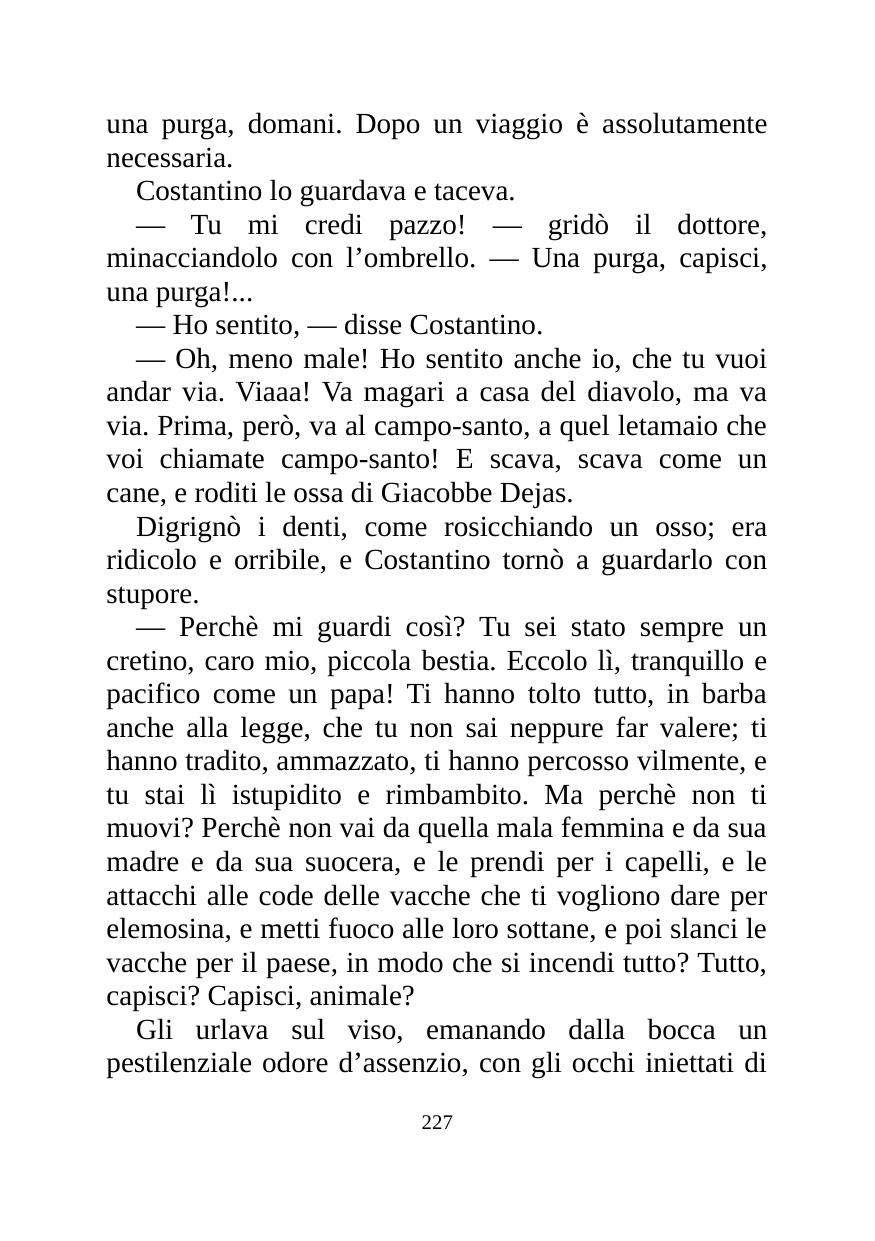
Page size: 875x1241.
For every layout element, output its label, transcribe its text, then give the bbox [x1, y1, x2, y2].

text una purga, domani. Dopo un viaggio è assolutamente necessaria. [106, 106, 768, 173]
text — Perchè mi guardi così? Tu sei stato sempre un cretino, caro mio, piccola bestia. Eccolo lì, tranquillo e pacifico come un papa! Ti hanno tolto tutto, in barba anche alla legge, che tu non sai neppure far valere; ti hanno tradito, ammazzato, ti hanno percosso vilmente, e tu stai lì istupidito e rimbambito. Ma perchè non ti muovi? Perchè non vai da quella mala femmina e da sua madre e da sua suocera, e le prendi per i capelli, e le attacchi alle code delle vacche che ti vogliono dare per elemosina, e metti fuoco alle loro sottane, e poi slanci le vacche per il paese, in modo che si incendi tutto? Tutto, capisci? Capisci, animale? [106, 609, 768, 1012]
text Digrignò i denti, come rosicchiando un osso; era ridicolo e orribile, e Costantino tornò a guardarlo con stupore. [106, 509, 768, 609]
text — Ho sentito, — disse Costantino. [106, 307, 768, 341]
text Gli urlava sul viso, emanando dalla bocca un pestilenziale odore d’assenzio, con gli occhi iniettati di [106, 1012, 768, 1079]
text — Tu mi credi pazzo! — gridò il dottore, minacciandolo con l’ombrello. — Una purga, capisci, una purga!... [106, 207, 768, 307]
text — Oh, meno male! Ho sentito anche io, che tu vuoi andar via. Viaaa! Va magari a casa del diavolo, ma va via. Prima, però, va al campo-santo, a quel letamaio che voi chiamate campo-santo! E scava, scava come un cane, e roditi le ossa di Giacobbe Dejas. [106, 341, 768, 509]
text Costantino lo guardava e taceva. [106, 173, 768, 207]
